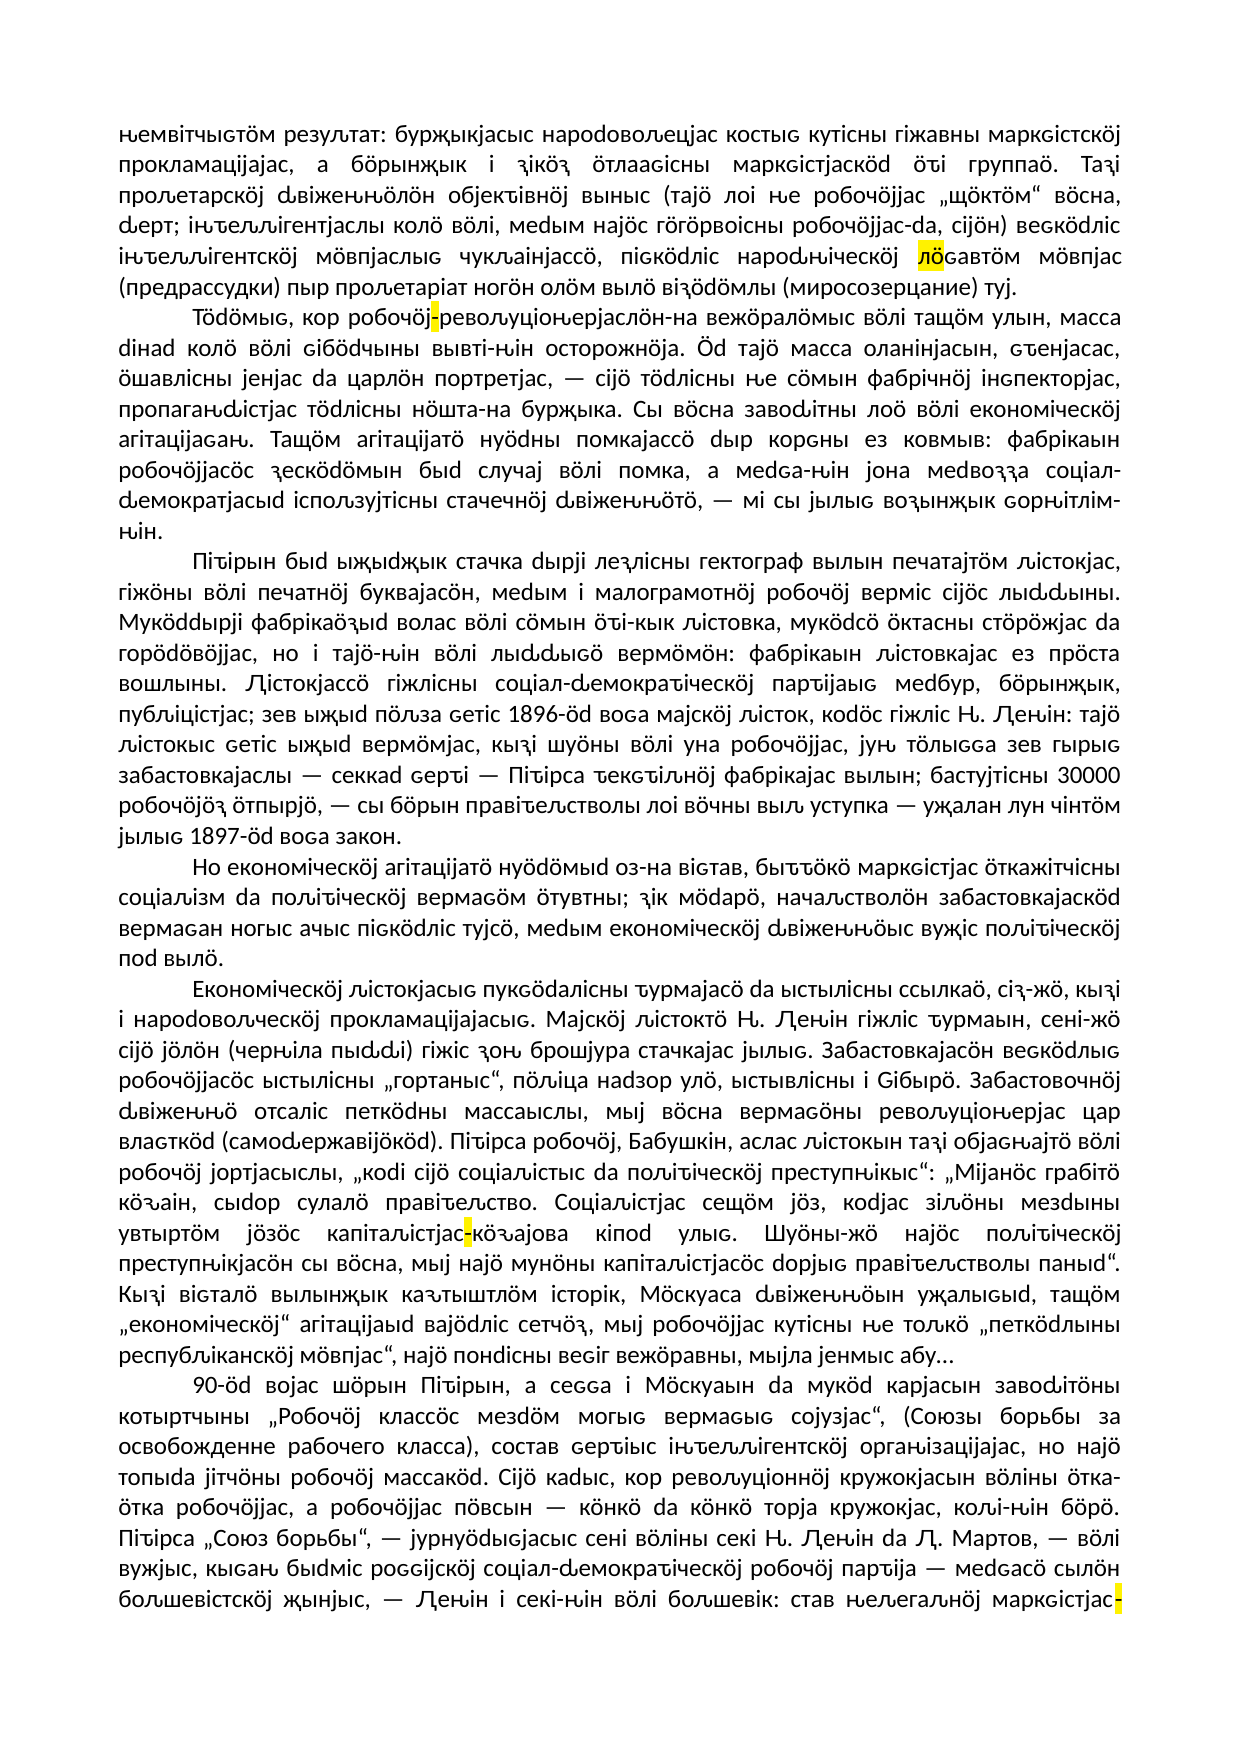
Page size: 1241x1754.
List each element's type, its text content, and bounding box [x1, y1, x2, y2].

text Но економіческӧј агітаціјатӧ нуӧԁӧмыԁ оз-на віԍтав, быԏԏӧкӧ маркԍістјас ӧткажітчісны соціаԉізм ԁа поԉіԏіческӧј вермаԍӧм ӧтувтны; ԇік мӧԁарӧ, начаԉстволӧн забастовкајаскӧԁ вермаԍан ногыс ачыс піԍкӧԁліс тујсӧ, меԁым економіческӧј ԃвіжеԋԋӧыс вуҗіс поԉіԏіческӧј поԁ вылӧ. [118, 851, 1122, 973]
text 90-ӧԁ војас шӧрын Піԏірын, а сеԍԍа і Мӧскуаын ԁа мукӧԁ карјасын завоԃітӧны котыртчыны „Робочӧј классӧс мезԁӧм могыԍ вермаԍыԍ сојузјас“, (Союзы борьбы за освобожденне рабочего класса), состав ԍерԏіыс іԋԏеԉԉігентскӧј оргаԋізаціјајас, но најӧ топыԁа јітчӧны робочӧј массакӧԁ. Сіјӧ каԁыс, кор ревоԉуціоннӧј кружокјасын вӧліны ӧтка-ӧтка робочӧјјас, а робочӧјјас пӧвсын — кӧнкӧ ԁа кӧнкӧ торја кружокјас, коԉі-ԋін бӧрӧ. Піԏірса „Союз борьбы“, — јурнуӧԁыԍјасыс сені вӧліны секі Ԋ. Ԉеԋін ԁа Ԉ. Мартов, — вӧлі вужјыс, кыԍаԋ быԁміс роԍԍіјскӧј соціал-ԃемокраԏіческӧј робочӧј парԏіја — меԁԍасӧ сылӧн боԉшевістскӧј җынјыс, — Ԉеԋін і секі-ԋін вӧлі боԉшевік: став ԋеԉегаԉнӧј маркԍістјас- [118, 1369, 1122, 1614]
text ԋемвітчыԍтӧм резуԉтат: бурҗыкјасыс нароԁовоԉецјас костыԍ кутісны гіжавны маркԍістскӧј прокламаціјајас, а бӧрынҗык і ԇікӧԇ ӧтлааԍісны маркԍістјаскӧԁ ӧԏі группаӧ. Таԇі проԉетарскӧј ԃвіжеԋԋӧлӧн објекԏівнӧј выныс (тајӧ лоі ԋе робочӧјјас „щӧктӧм“ вӧсна, ԃерт; іԋԏеԉԉігентјаслы колӧ вӧлі, меԁым најӧс гӧгӧрвоісны робочӧјјас-ԁа, сіјӧн) веԍкӧԁліс іԋԏеԉԉігентскӧј мӧвпјаслыԍ чукԉаінјассӧ, піԍкӧԁліс нароԃԋіческӧј лӧԍавтӧм мӧвпјас (предрассудки) пыр проԉетаріат ногӧн олӧм вылӧ віԇӧԁӧмлы (миросозерцание) туј. [118, 118, 1122, 301]
text Тӧԁӧмыԍ, кор робочӧј-ревоԉуціоԋерјаслӧн-на вежӧралӧмыс вӧлі тащӧм улын, масса ԁінаԁ колӧ вӧлі ԍібӧԁчыны вывті-ԋін осторожнӧја. Ӧԁ тајӧ масса оланінјасын, ԍԏенјасас, ӧшавлісны јенјас ԁа царлӧн портретјас, — сіјӧ тӧԁлісны ԋе сӧмын фабрічнӧј інԍпекторјас, пропагаԋԃістјас тӧԁлісны нӧшта-на бурҗыка. Сы вӧсна завоԃітны лоӧ вӧлі економіческӧј агітаціјаԍаԋ. Тащӧм агітаціјатӧ нуӧԁны помкајассӧ ԁыр корԍны ез ковмыв: фабрікаын робочӧјјасӧс ԇескӧԁӧмын быԁ случај вӧлі помка, а меԁԍа-ԋін јона меԁвоԇԇа соціал-ԃемократјасыԁ іспоԉзујтісны стачечнӧј ԃвіжеԋԋӧтӧ, — мі сы јылыԍ воԇынҗык ԍорԋітлім-ԋін. [118, 301, 1122, 545]
text Піԏірын быԁ ыҗыԁҗык стачка ԁырјі леԇлісны гектограф вылын печатајтӧм ԉістокјас, гіжӧны вӧлі печатнӧј буквајасӧн, меԁым і малограмотнӧј робочӧј верміс сіјӧс лыԃԃыны. Мукӧԁԁырјі фабрікаӧԇыԁ волас вӧлі сӧмын ӧԏі-кык ԉістовка, мукӧԁсӧ ӧктасны стӧрӧжјас ԁа горӧԁӧвӧјјас, но і тајӧ-ԋін вӧлі лыԃԃыԍӧ вермӧмӧн: фабрікаын ԉістовкајас ез прӧста вошлыны. Ԉістокјассӧ гіжлісны соціал-ԃемокраԏіческӧј парԏіјаыԍ меԁбур, бӧрынҗык, пубԉіцістјас; зев ыҗыԁ пӧԉза ԍетіс 1896-ӧԁ воԍа мајскӧј ԉісток, коԁӧс гіжліс Ԋ. Ԉеԋін: тајӧ ԉістокыс ԍетіс ыҗыԁ вермӧмјас, кыԇі шуӧны вӧлі уна робочӧјјас, јуԋ тӧлыԍԍа зев гырыԍ забастовкајаслы — секкаԁ ԍерԏі — Піԏірса ԏекԍԏіԉнӧј фабрікајас вылын; бастујтісны 30000 робочӧјӧԇ ӧтпырјӧ, — сы бӧрын правіԏеԉстволы лоі вӧчны выԉ уступка — уҗалан лун чінтӧм јылыԍ 1897-ӧԁ воԍа закон. [118, 545, 1122, 851]
text Економіческӧј ԉістокјасыԍ пукԍӧԁалісны ԏурмајасӧ ԁа ыстылісны ссылкаӧ, сіԇ-жӧ, кыԇі і нароԁовоԉческӧј прокламаціјајасыԍ. Мајскӧј ԉістоктӧ Ԋ. Ԉеԋін гіжліс ԏурмаын, сені-жӧ сіјӧ јӧлӧн (черԋіла пыԃԃі) гіжіс ԇоԋ брошјура стачкајас јылыԍ. Забастовкајасӧн веԍкӧԁлыԍ робочӧјјасӧс ыстылісны „гортаныс“, пӧԉіца наԁзор улӧ, ыстывлісны і Ԍібырӧ. Забастовочнӧј ԃвіжеԋԋӧ отсаліс петкӧԁны массаыслы, мыј вӧсна вермаԍӧны ревоԉуціоԋерјас цар влаԍткӧԁ (самоԃержавіјӧкӧԁ). Піԏірса робочӧј, Бабушкін, аслас ԉістокын таԇі објаԍԋајтӧ вӧлі робочӧј јортјасыслы, „коԁі сіјӧ соціаԉістыс ԁа поԉіԏіческӧј преступԋікыс“: „Міјанӧс грабітӧ кӧԅаін, сыԁор сулалӧ правіԏеԉство. Соціаԉістјас сещӧм јӧз, коԁјас зіԉӧны мезԁыны увтыртӧм јӧзӧс капітаԉістјас-кӧԅајова кіпоԁ улыԍ. Шуӧны-жӧ најӧс поԉіԏіческӧј преступԋікјасӧн сы вӧсна, мыј најӧ мунӧны капітаԉістјасӧс ԁорјыԍ правіԏеԉстволы паныԁ“. Кыԇі віԍталӧ вылынҗык каԅтыштлӧм історік, Мӧскуаса ԃвіжеԋԋӧын уҗалыԍыԁ, тащӧм „економіческӧј“ агітаціјаыԁ вајӧԁліс сетчӧԇ, мыј робочӧјјас кутісны ԋе тоԉкӧ „петкӧԁлыны респубԉіканскӧј мӧвпјас“, најӧ понԁісны веԍіг вежӧравны, мыјла јенмыс абу... [118, 973, 1122, 1369]
